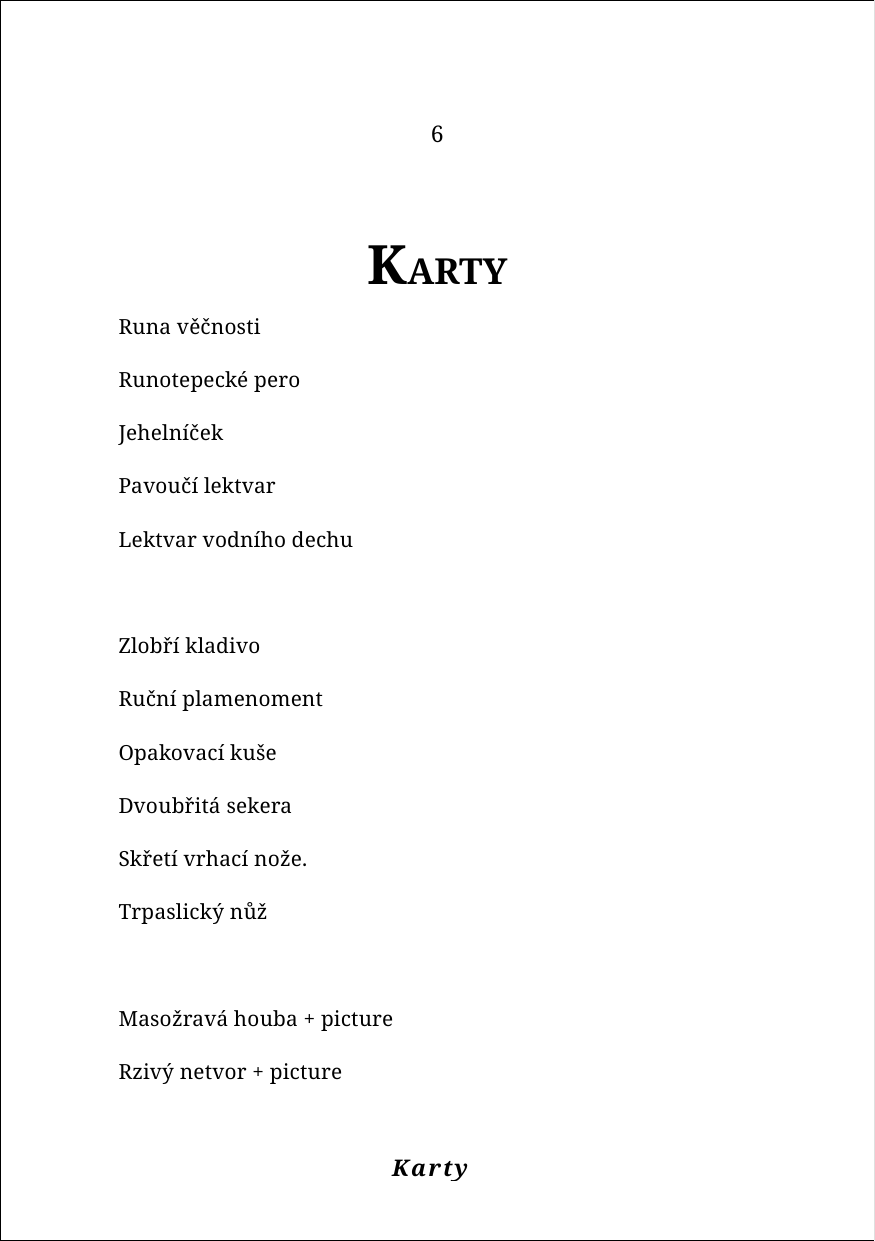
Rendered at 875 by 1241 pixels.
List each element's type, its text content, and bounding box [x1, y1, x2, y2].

text Ruční plamenoment [118, 684, 756, 713]
text Rzivý netvor + picture [118, 1057, 756, 1085]
text Jehelníček [118, 418, 756, 447]
text Lektvar vodního dechu [118, 525, 756, 553]
text Trpaslický nůž [118, 897, 756, 926]
text Dvoubřitá sekera [118, 791, 756, 819]
text Masožravá houba + picture [118, 1004, 756, 1032]
text Skřetí vrhací nože. [118, 844, 756, 872]
text Zlobří kladivo [118, 631, 756, 659]
text Runa věčnosti [118, 312, 756, 340]
text Runotepecké pero [118, 365, 756, 393]
subtitle Karty [118, 226, 756, 300]
text Pavoučí lektvar [118, 471, 756, 500]
text Opakovací kuše [118, 738, 756, 766]
